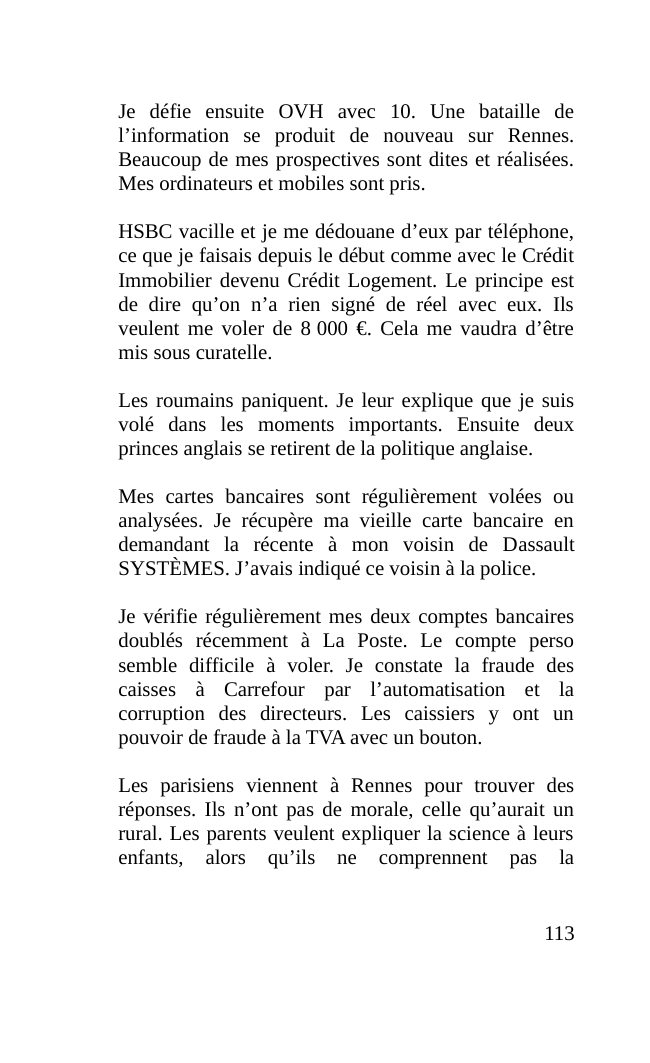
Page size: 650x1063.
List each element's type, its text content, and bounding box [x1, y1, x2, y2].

text HSBC vacille et je me dédouane d’eux par téléphone, ce que je faisais depuis le début comme avec le Crédit Immobilier devenu Crédit Logement. Le principe est de dire qu’on n’a rien signé de réel avec eux. Ils veulent me voler de 8 000 €. Cela me vaudra d’être mis sous curatelle. [118, 219, 574, 364]
text Mes cartes bancaires sont régulièrement volées ou analysées. Je récupère ma vieille carte bancaire en demandant la récente à mon voisin de Dassault SYSTÈMES. J’avais indiqué ce voisin à la police. [118, 484, 574, 580]
text Les roumains paniquent. Je leur explique que je suis volé dans les moments importants. Ensuite deux princes anglais se retirent de la politique anglaise. [118, 388, 574, 460]
text Je vérifie régulièrement mes deux comptes bancaires doublés récemment à La Poste. Le compte perso semble difficile à voler. Je constate la fraude des caisses à Carrefour par l’automatisation et la corruption des directeurs. Les caissiers y ont un pouvoir de fraude à la TVA avec un bouton. [118, 604, 574, 749]
text Les parisiens viennent à Rennes pour trouver des réponses. Ils n’ont pas de morale, celle qu’aurait un rural. Les parents veulent expliquer la science à leurs enfants, alors qu’ils ne comprennent pas la [118, 773, 574, 869]
text Je défie ensuite OVH avec 10. Une bataille de l’information se produit de nouveau sur Rennes. Beaucoup de mes prospectives sont dites et réalisées. Mes ordinateurs et mobiles sont pris. [118, 99, 574, 195]
